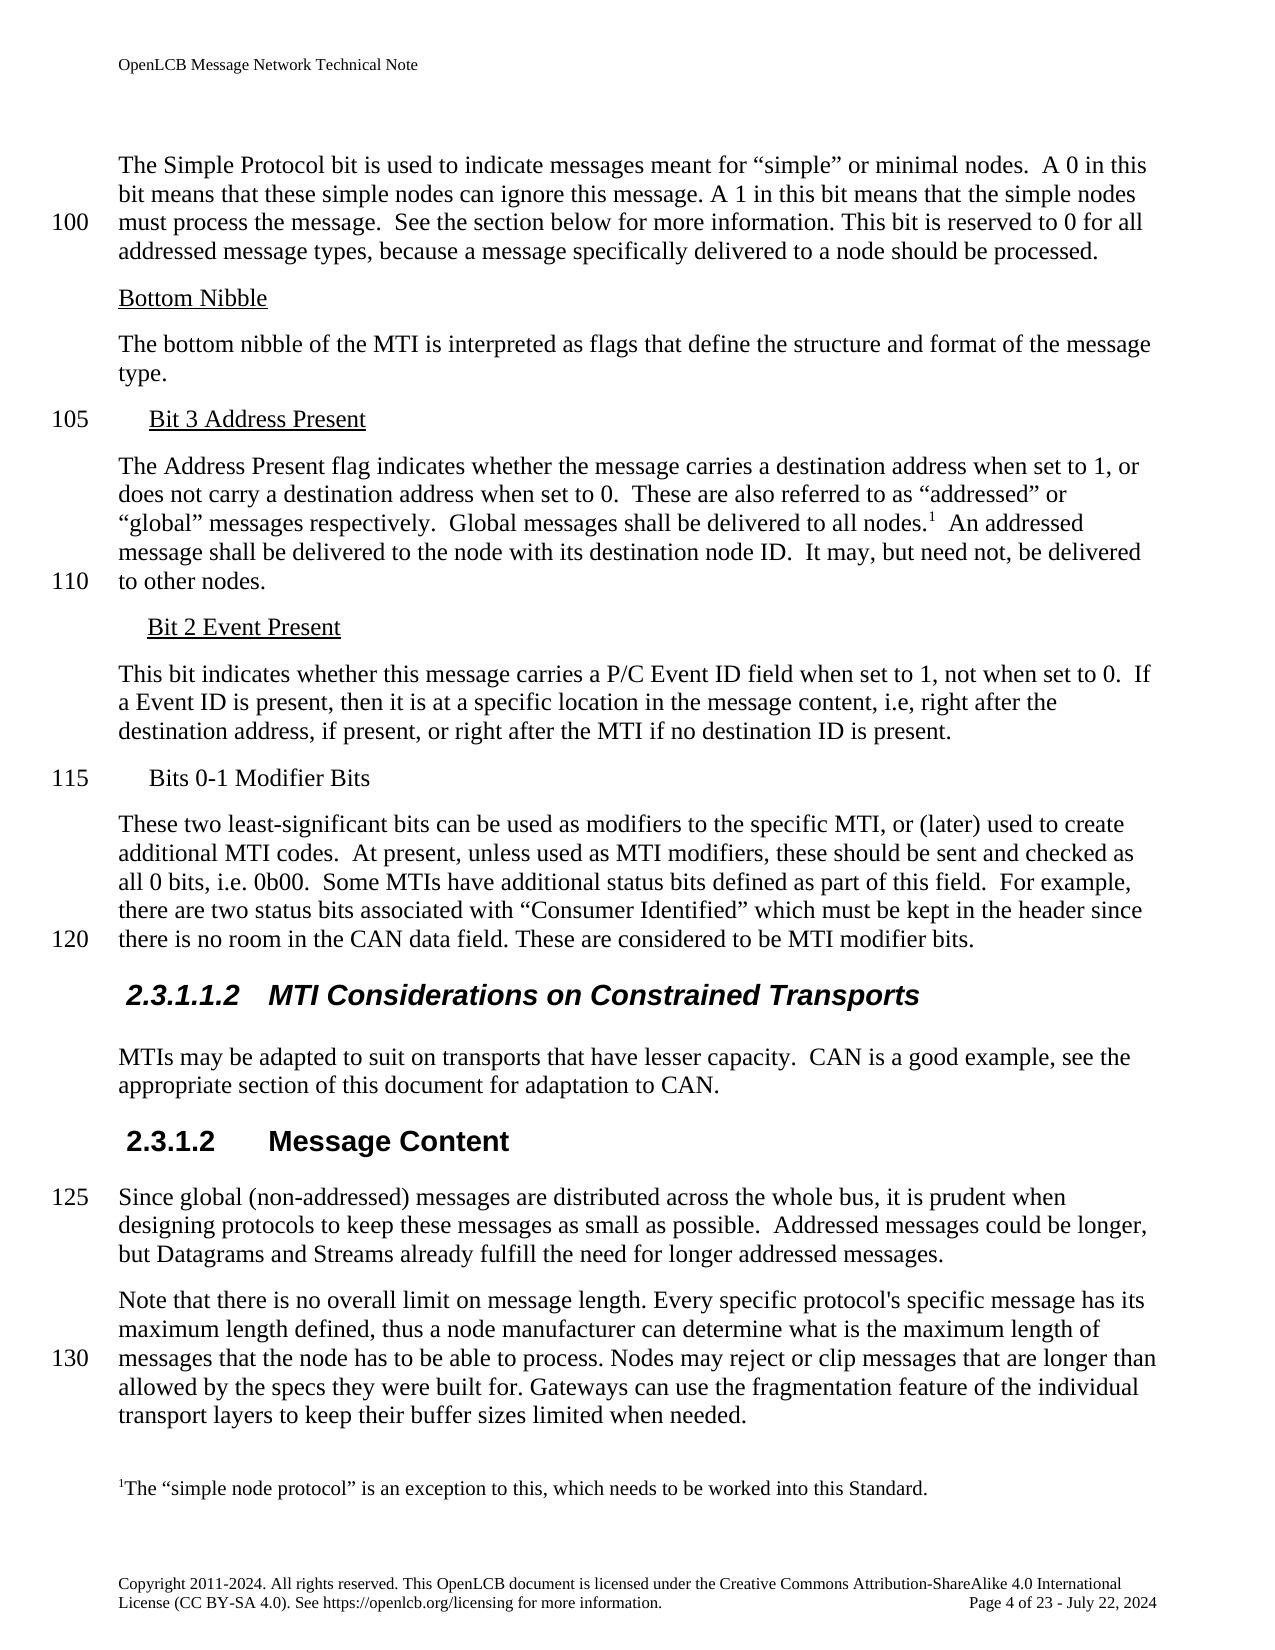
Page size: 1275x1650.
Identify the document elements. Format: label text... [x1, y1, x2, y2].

text The bottom nibble of the MTI is interpreted as flags that define the structure and format of the message type. [118, 329, 1157, 387]
text Since global (non-addressed) messages are distributed across the whole bus, it is prudent when designing protocols to keep these messages as small as possible. Addressed messages could be longer, but Datagrams and Streams already fulfill the need for longer addressed messages. [118, 1182, 1157, 1268]
subtitle MTI Considerations on Constrained Transports [118, 978, 1157, 1011]
text The “simple node protocol” is an exception to this, which needs to be worked into this Standard. [118, 1476, 1157, 1500]
text This bit indicates whether this message carries a P/C Event ID field when set to 1, not when set to 0. If a Event ID is present, then it is at a specific location in the message content, i.e, right after the destination address, if present, or right after the MTI if no destination ID is present. [118, 659, 1157, 745]
text Note that there is no overall limit on message length. Every specific protocol's specific message has its maximum length defined, thus a node manufacturer can determine what is the maximum length of messages that the node has to be able to process. Nodes may reject or clip messages that are longer than allowed by the specs they were built for. Gateways can use the fragmentation feature of the individual transport layers to keep their buffer sizes limited when needed. [118, 1286, 1157, 1429]
text The Address Present flag indicates whether the message carries a destination address when set to 1, or does not carry a destination address when set to 0. These are also referred to as “addressed” or “global” messages respectively. Global messages shall be delivered to all nodes. An addressed message shall be delivered to the node with its destination node ID. It may, but need not, be delivered to other nodes. [118, 451, 1157, 594]
text These two least-significant bits can be used as modifiers to the specific MTI, or (later) used to create additional MTI codes. At present, unless used as MTI modifiers, these should be sent and checked as all 0 bits, i.e. 0b00. Some MTIs have additional status bits defined as part of this field. For example, there are two status bits associated with “Consumer Identified” which must be kept in the header since there is no room in the CAN data field. These are considered to be MTI modifier bits. [118, 809, 1157, 953]
text The Simple Protocol bit is used to indicate messages meant for “simple” or minimal nodes. A 0 in this bit means that these simple nodes can ignore this message. A 1 in this bit means that the simple nodes must process the message. See the section below for more information. This bit is reserved to 0 for all addressed message types, because a message specifically delivered to a node should be processed. [118, 150, 1157, 265]
text MTIs may be adapted to suit on transports that have lesser capacity. CAN is a good example, see the appropriate section of this document for adaptation to CAN. [118, 1042, 1157, 1099]
text Bit 2 Event Present [118, 612, 1157, 641]
subtitle Message Content [118, 1124, 1157, 1157]
text Bottom Nibble [118, 283, 1157, 311]
text Bit 3 Address Present [118, 404, 1157, 433]
text Bits 0-1 Modifier Bits [118, 763, 1157, 791]
